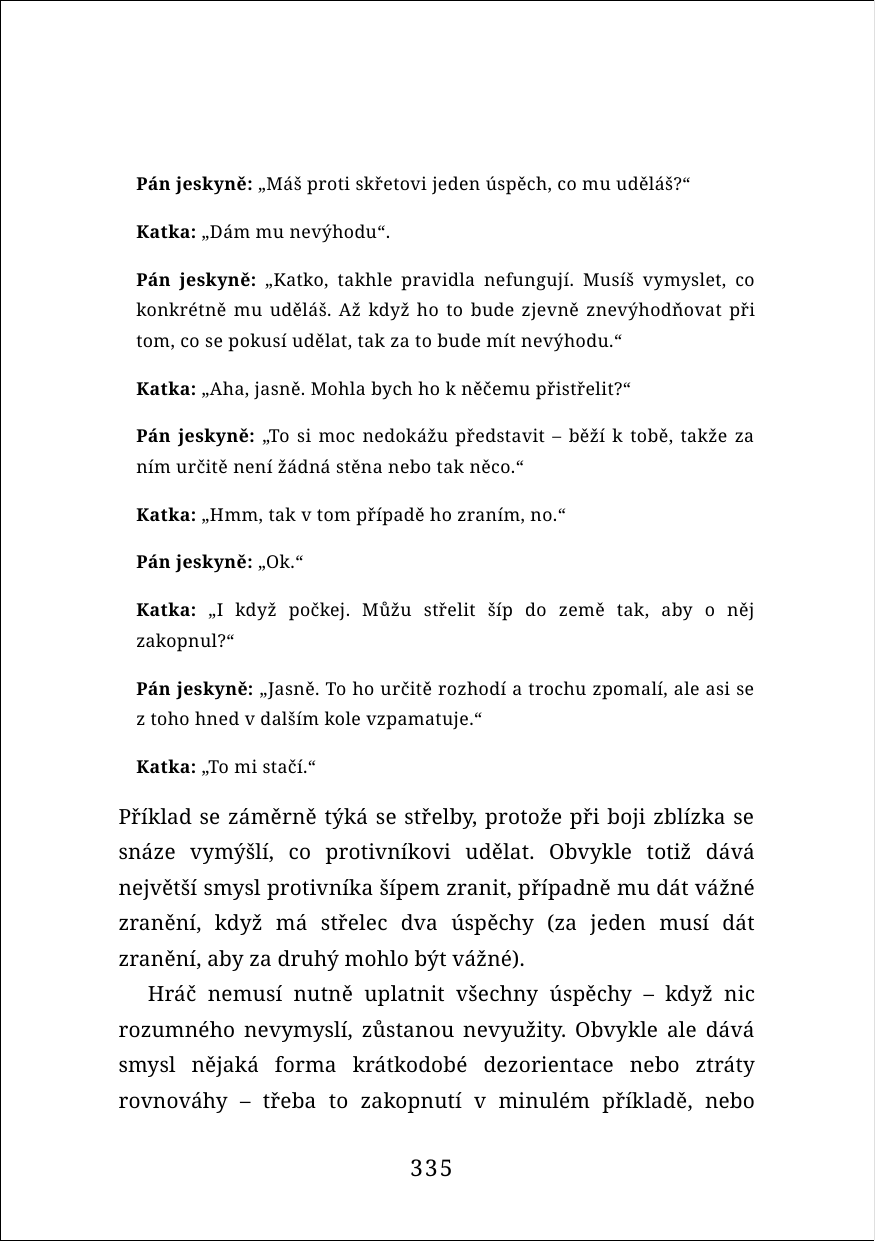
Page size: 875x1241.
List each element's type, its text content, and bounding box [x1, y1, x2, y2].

text Katka: „To mi stačí.“ [136, 754, 756, 778]
text Pán jeskyně: „Katko, takhle pravidla nefungují. Musíš vymyslet, co konkrétně mu uděláš. Až když ho to bude zjevně znevýhodňovat při tom, co se pokusí udělat, tak za to bude mít nevýhodu.“ [136, 268, 756, 352]
text Katka: „I když počkej. Můžu střelit šíp do země tak, aby o něj zakopnul?“ [136, 598, 756, 652]
text Katka: „Dám mu nevýhodu“. [136, 220, 756, 244]
text Pán jeskyně: „Ok.“ [136, 550, 756, 574]
text Pán jeskyně: „Jasně. To ho určitě rozhodí a trochu zpomalí, ale asi se z toho hned v dalším kole vzpamatuje.“ [136, 676, 756, 730]
text Příklad se záměrně týká se střelby, protože při boji zblízka se snáze vymýšlí, co protivníkovi udělat. Obvykle totiž dává největší smysl protivníka šípem zranit, případně mu dát vážné zranění, když má střelec dva úspěchy (za jeden musí dát zranění, aby za druhý mohlo být vážné). Hráč nemusí nutně uplatnit všechny úspěchy – když nic rozumného nevymyslí, zůstanou nevyužity. Obvykle ale dává smysl nějaká forma krátkodobé dezorientace nebo ztráty rovnováhy – třeba to zakopnutí v minulém příkladě, nebo [118, 802, 756, 1114]
text Pán jeskyně: „Máš proti skřetovi jeden úspěch, co mu uděláš?“ [136, 172, 756, 196]
text Katka: „Aha, jasně. Mohla bych ho k něčemu přistřelit?“ [136, 376, 756, 400]
text Pán jeskyně: „To si moc nedokážu představit – běží k tobě, takže za ním určitě není žádná stěna nebo tak něco.“ [136, 424, 756, 478]
text Katka: „Hmm, tak v tom případě ho zraním, no.“ [136, 502, 756, 526]
